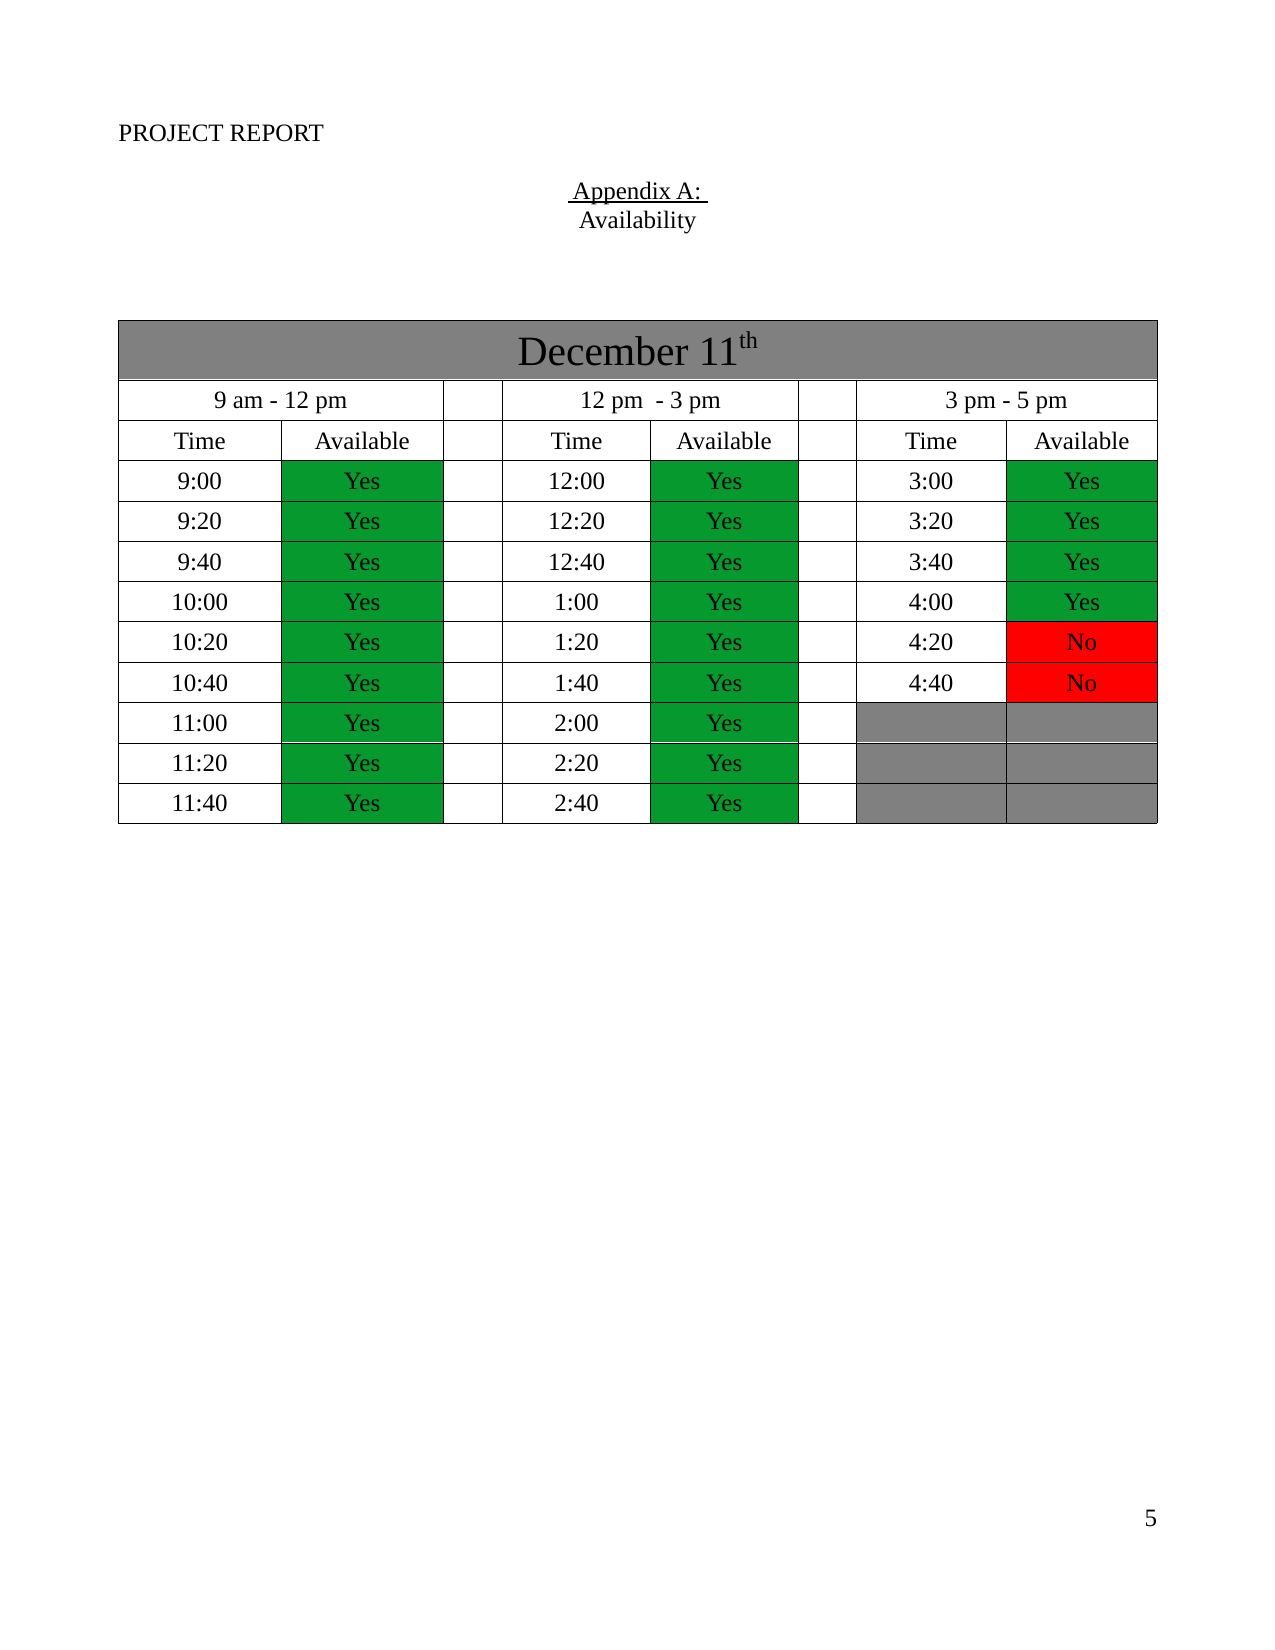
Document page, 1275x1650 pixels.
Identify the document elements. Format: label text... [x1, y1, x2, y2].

table_cell [444, 784, 502, 823]
table_cell 1:40 [503, 663, 650, 702]
table_cell 9:20 [119, 502, 281, 541]
table_cell Yes [1007, 502, 1157, 541]
table_cell Yes [651, 663, 798, 702]
table_cell Yes [282, 542, 443, 581]
table_cell Time [503, 421, 650, 460]
table_header December 11th [119, 321, 1157, 379]
table_cell 10:40 [119, 663, 281, 702]
table_cell Yes [651, 502, 798, 541]
table_cell 10:00 [119, 582, 281, 621]
text Appendix A: [118, 176, 1157, 205]
table_cell 11:00 [119, 703, 281, 742]
table_cell [444, 461, 502, 501]
table_cell Yes [1007, 461, 1157, 501]
table_cell [857, 784, 1006, 823]
table_cell [799, 744, 856, 783]
table_cell Yes [651, 744, 798, 783]
table_cell Yes [651, 542, 798, 581]
table_cell 11:20 [119, 744, 281, 783]
table_cell Available [1007, 421, 1157, 460]
table_cell [799, 461, 856, 501]
table_cell 3 pm - 5 pm [857, 381, 1157, 420]
table_cell 3:20 [857, 502, 1006, 541]
table_cell 1:00 [503, 582, 650, 621]
table_cell [799, 421, 856, 460]
table_cell [444, 744, 502, 783]
table_cell 3:00 [857, 461, 1006, 501]
table_cell [799, 502, 856, 541]
table_cell 1:20 [503, 622, 650, 662]
table_cell No [1007, 663, 1157, 702]
table_cell [799, 381, 856, 420]
table_cell [799, 784, 856, 823]
table_cell [857, 744, 1006, 783]
table_cell 9:00 [119, 461, 281, 501]
table_cell 12:00 [503, 461, 650, 501]
table_cell 12:20 [503, 502, 650, 541]
table_cell Time [119, 421, 281, 460]
table_cell No [1007, 622, 1157, 662]
table_cell Yes [282, 582, 443, 621]
table_cell Yes [282, 663, 443, 702]
table_cell [857, 703, 1006, 742]
table_cell 11:40 [119, 784, 281, 823]
table_cell Yes [1007, 582, 1157, 621]
table_cell 2:20 [503, 744, 650, 783]
table_cell [1007, 703, 1157, 742]
table_cell 9 am - 12 pm [119, 381, 443, 420]
table_cell [444, 502, 502, 541]
table_cell [1007, 784, 1157, 823]
table_cell Yes [651, 461, 798, 501]
table_cell [1007, 744, 1157, 783]
table_cell Time [857, 421, 1006, 460]
table_cell [444, 622, 502, 662]
table_cell 9:40 [119, 542, 281, 581]
table_cell Available [651, 421, 798, 460]
table_cell [444, 582, 502, 621]
table_cell 12 pm - 3 pm [503, 381, 798, 420]
table_cell Yes [282, 703, 443, 742]
table_cell [799, 542, 856, 581]
table_cell 4:00 [857, 582, 1006, 621]
table_cell [799, 622, 856, 662]
table_cell Yes [282, 744, 443, 783]
table_cell Available [282, 421, 443, 460]
table_cell [799, 703, 856, 742]
table_cell 2:00 [503, 703, 650, 742]
table_cell Yes [1007, 542, 1157, 581]
table_cell Yes [651, 784, 798, 823]
table_cell Yes [651, 703, 798, 742]
table_cell Yes [282, 784, 443, 823]
table_cell 4:20 [857, 622, 1006, 662]
table_cell [799, 663, 856, 702]
text Availability [118, 205, 1157, 234]
table_cell Yes [651, 622, 798, 662]
table_cell [444, 421, 502, 460]
table_cell 2:40 [503, 784, 650, 823]
table_cell [799, 582, 856, 621]
table_cell [444, 703, 502, 742]
table_cell [444, 663, 502, 702]
table_cell [444, 542, 502, 581]
table_cell [444, 381, 502, 420]
table_cell 10:20 [119, 622, 281, 662]
table_cell 3:40 [857, 542, 1006, 581]
table_cell Yes [651, 582, 798, 621]
table_cell Yes [282, 461, 443, 501]
table_cell 4:40 [857, 663, 1006, 702]
table_cell Yes [282, 622, 443, 662]
table_cell 12:40 [503, 542, 650, 581]
table_cell Yes [282, 502, 443, 541]
